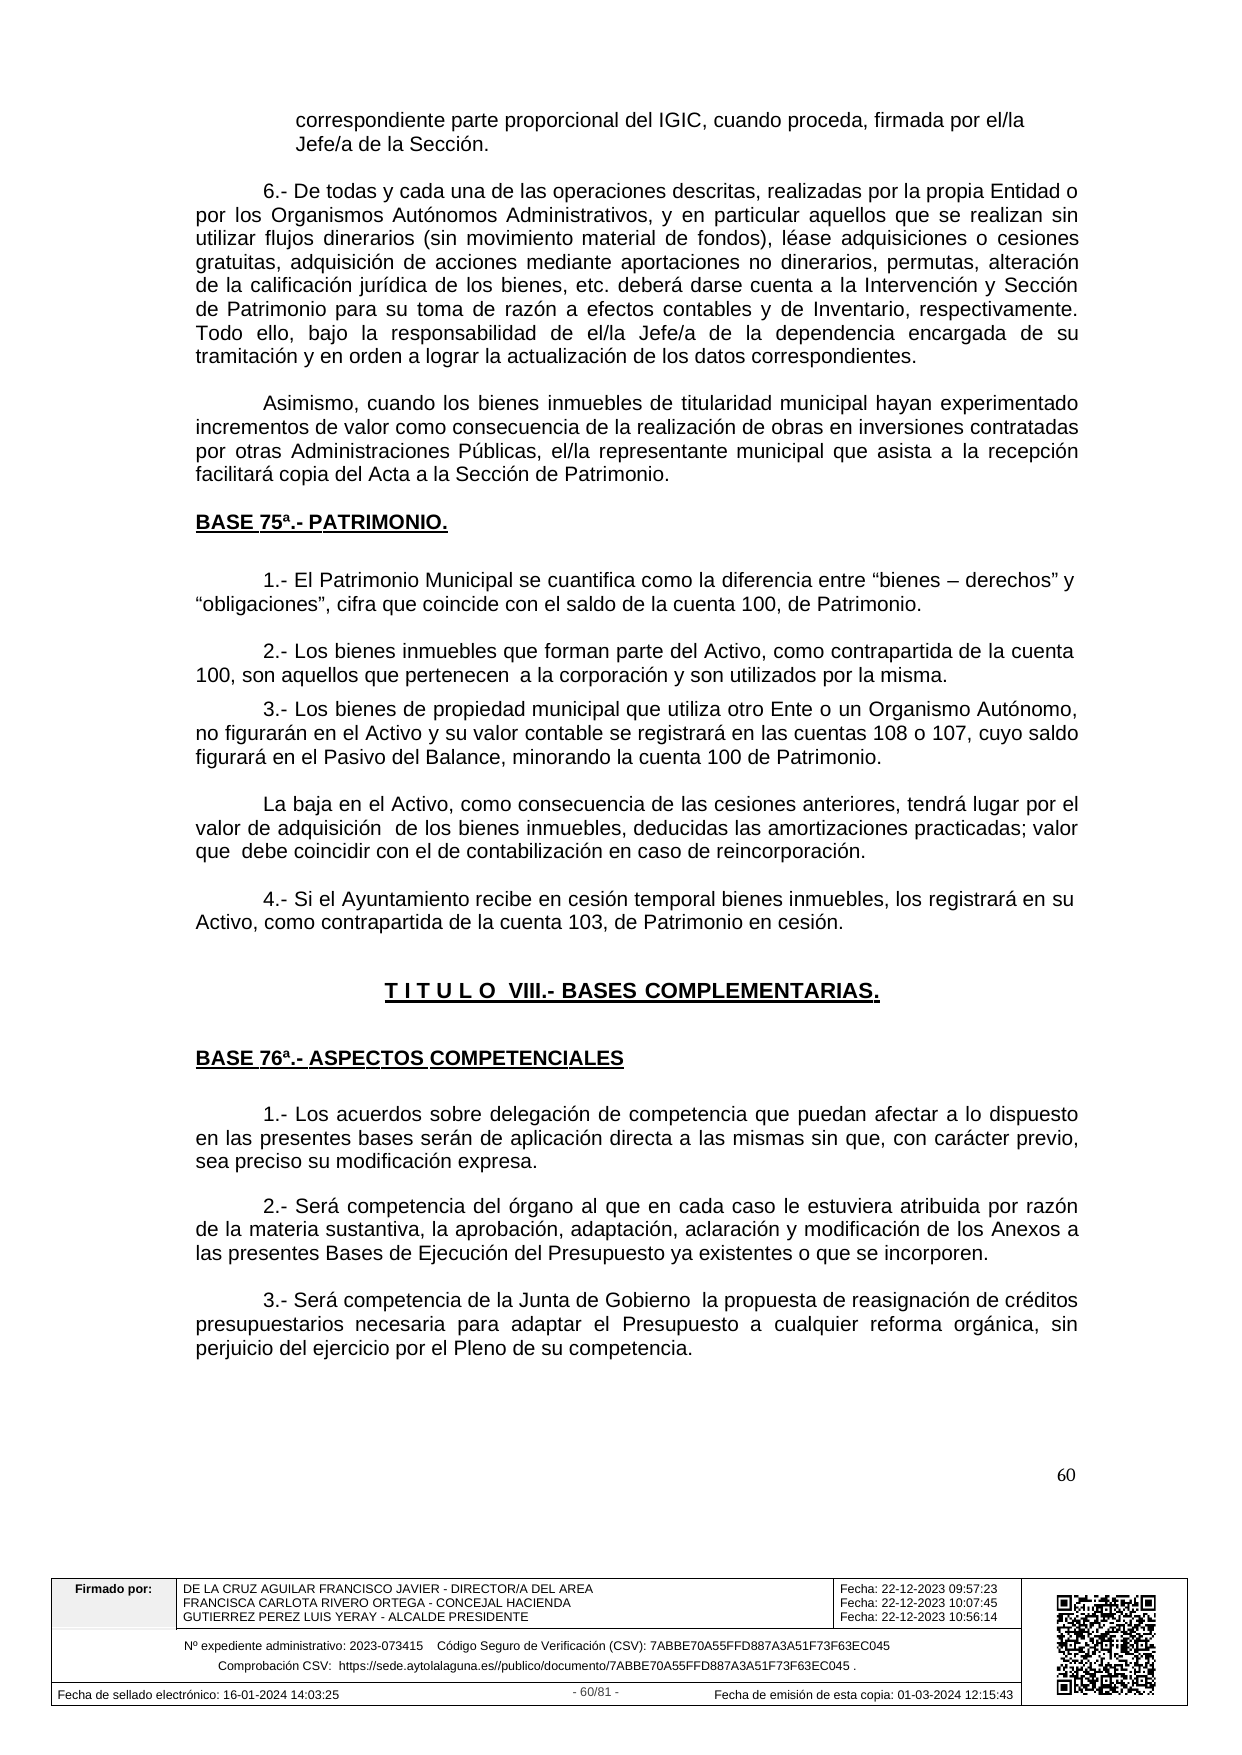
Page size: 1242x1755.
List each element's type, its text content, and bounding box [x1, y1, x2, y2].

text Asimismo, cuando los bienes inmuebles de titularidad municipal hayan experimentado incrementos de valor como consecuencia de la realización de obras en inversiones contratadas por otras Administraciones Públicas, el/la representante municipal que asista a la recepción facilitará copia del Acta a la Sección de Patrimonio. [195, 391, 1079, 486]
text 60 [42, 1464, 1075, 1486]
text 3.- Los bienes de propiedad municipal que utiliza otro Ente o un Organismo Autónomo, no figurarán en el Activo y su valor contable se registrará en las cuentas 108 o 107, cuyo saldo figurará en el Pasivo del Balance, minorando la cuenta 100 de Patrimonio. [195, 698, 1078, 768]
text “obligaciones”, cifra que coincide con el saldo de la cuenta 100, de Patrimonio. [195, 592, 1202, 616]
text 6.- De todas y cada una de las operaciones descritas, realizadas por la propia Entidad o por los Organismos Autónomos Administrativos, y en particular aquellos que se realizan sin utilizar flujos dinerarios (sin movimiento material de fondos), léase adquisiciones o cesiones gratuitas, adquisición de acciones mediante aportaciones no dinerarios, permutas, alteración de la calificación jurídica de los bienes, etc. deberá darse cuenta a la Intervención y Sección de Patrimonio para su toma de razón a efectos contables y de Inventario, respectivamente. Todo ello, bajo la responsabilidad de el/la Jefe/a de la dependencia encargada de su tramitación y en orden a lograr la actualización de los datos correspondientes. [195, 179, 1079, 368]
table_header DE LA CRUZ AGUILAR FRANCISCO JAVIER - DIRECTOR/A DEL AREA FRANCISCA CARLOTA RIVERO ORTEGA - CONCEJAL HACIENDA GUTIERREZ PEREZ LUIS YERAY - ALCALDE PRESIDENTE [177, 1579, 833, 1627]
text 100, son aquellos que pertenecen a la corporación y son utilizados por la misma. [195, 663, 1202, 687]
text 2.- Será competencia del órgano al que en cada caso le estuviera atribuida por razón de la materia sustantiva, la aprobación, adaptación, aclaración y modificación de los Anexos a las presentes Bases de Ejecución del Presupuesto ya existentes o que se incorporen. [195, 1194, 1078, 1265]
text La baja en el Activo, como consecuencia de las cesiones anteriores, tendrá lugar por el valor de adquisición de los bienes inmuebles, deducidas las amortizaciones practicadas; valor que debe coincidir con el de contabilización en caso de reincorporación. [195, 792, 1079, 863]
table_cell Fecha de sellado electrónico: 16-01-2024 14:03:25 - 60/81 - Fecha de emisión de esta copia: 01-03-2024 12:15:43 [52, 1683, 1021, 1705]
text 2.- Los bienes inmuebles que forman parte del Activo, como contrapartida de la cuenta [263, 639, 1202, 663]
text 1.- El Patrimonio Municipal se cuantifica como la diferencia entre “bienes – derechos” y [263, 568, 1202, 592]
text T I T U L O VIII.- BASES COMPLEMENTARIAS. [384, 978, 1202, 1002]
table_header Firmado por: [52, 1579, 176, 1627]
text BASE 76ª.- ASPECTOS COMPETENCIALES [195, 1046, 1202, 1069]
text 1.- Los acuerdos sobre delegación de competencia que puedan afectar a lo dispuesto en las presentes bases serán de aplicación directa a las mismas sin que, con carácter previo, sea preciso su modificación expresa. [195, 1102, 1079, 1173]
table_header Fecha: 22-12-2023 09:57:23 Fecha: 22-12-2023 10:07:45 Fecha: 22-12-2023 10:56:14 [834, 1579, 1021, 1627]
table_header [1022, 1579, 1187, 1705]
text 3.- Será competencia de la Junta de Gobierno la propuesta de reasignación de créditos presupuestarios necesaria para adaptar el Presupuesto a cualquier reforma orgánica, sin perjuicio del ejercicio por el Pleno de su competencia. [195, 1289, 1078, 1360]
text Activo, como contrapartida de la cuenta 103, de Patrimonio en cesión. [195, 910, 1202, 934]
table_cell Nº expediente administrativo: 2023-073415 Código Seguro de Verificación (CSV): 7ABBE70A55FFD887A3A51F73F63EC045 Comprobación CSV: https://sede.aytolalaguna.es//publico/documento/7ABBE70A55FFD887A3A51F73F63EC045 . [52, 1629, 1021, 1682]
text 4.- Si el Ayuntamiento recibe en cesión temporal bienes inmuebles, los registrará en su [263, 886, 1202, 910]
text BASE 75ª.- PATRIMONIO. [195, 509, 1202, 533]
text correspondiente parte proporcional del IGIC, cuando proceda, firmada por el/la Jefe/a de la Sección. [295, 109, 1079, 156]
